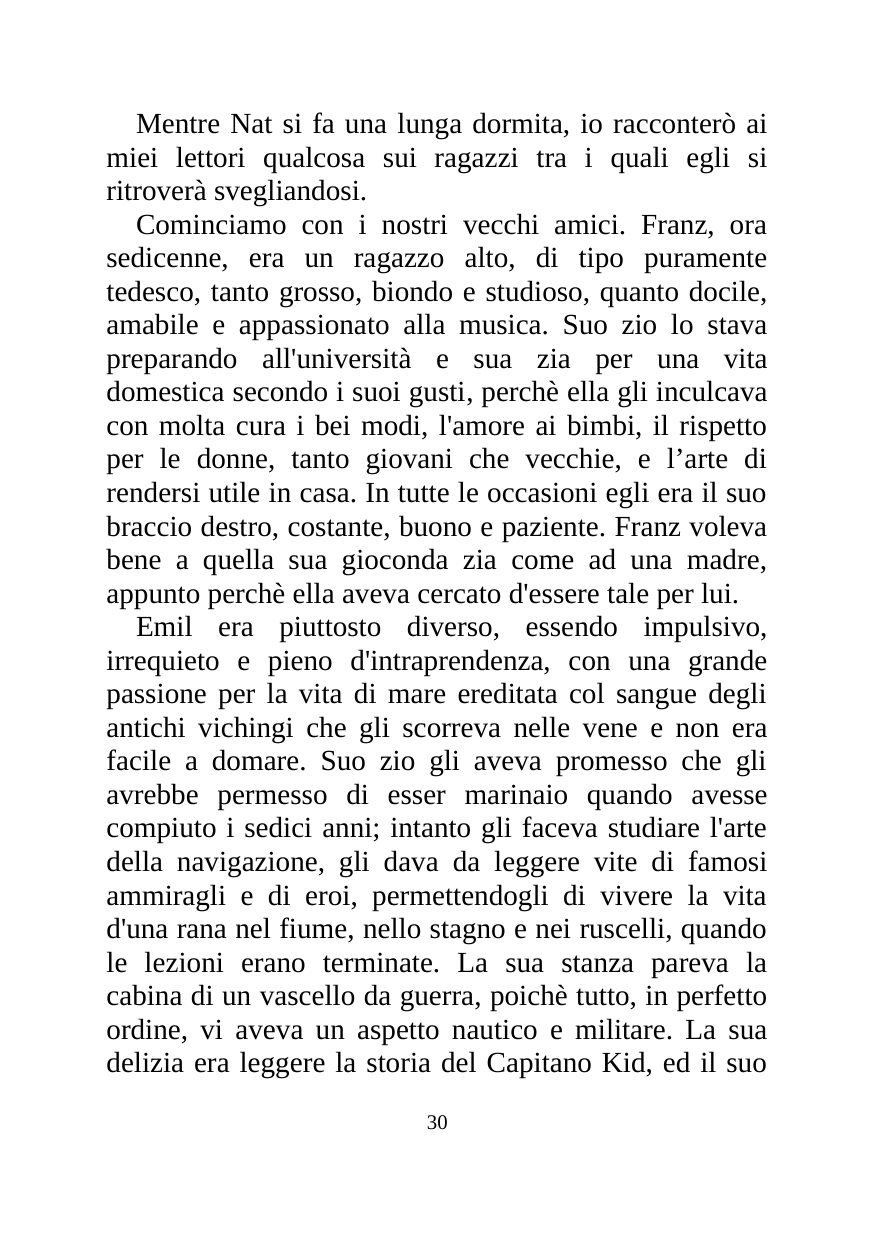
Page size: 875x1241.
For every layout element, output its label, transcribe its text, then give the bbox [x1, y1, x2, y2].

text Mentre Nat si fa una lunga dormita, io racconterò ai miei lettori qualcosa sui ragazzi tra i quali egli si ritroverà svegliandosi. [106, 106, 768, 207]
text Cominciamo con i nostri vecchi amici. Franz, ora sedicenne, era un ragazzo alto, di tipo puramente tedesco, tanto grosso, biondo e studioso, quanto docile, amabile e appassionato alla musica. Suo zio lo stava preparando all'università e sua zia per una vita domestica secondo i suoi gusti, perchè ella gli inculcava con molta cura i bei modi, l'amore ai bimbi, il rispetto per le donne, tanto giovani che vecchie, e l’arte di rendersi utile in casa. In tutte le occasioni egli era il suo braccio destro, costante, buono e paziente. Franz voleva bene a quella sua gioconda zia come ad una madre, appunto perchè ella aveva cercato d'essere tale per lui. [106, 207, 768, 609]
text Emil era piuttosto diverso, essendo impulsivo, irrequieto e pieno d'intraprendenza, con una grande passione per la vita di mare ereditata col sangue degli antichi vichingi che gli scorreva nelle vene e non era facile a domare. Suo zio gli aveva promesso che gli avrebbe permesso di esser marinaio quando avesse compiuto i sedici anni; intanto gli faceva studiare l'arte della navigazione, gli dava da leggere vite di famosi ammiragli e di eroi, permettendogli di vivere la vita d'una rana nel fiume, nello stagno e nei ruscelli, quando le lezioni erano terminate. La sua stanza pareva la cabina di un vascello da guerra, poichè tutto, in perfetto ordine, vi aveva un aspetto nautico e militare. La sua delizia era leggere la storia del Capitano Kid, ed il suo [106, 609, 768, 1079]
